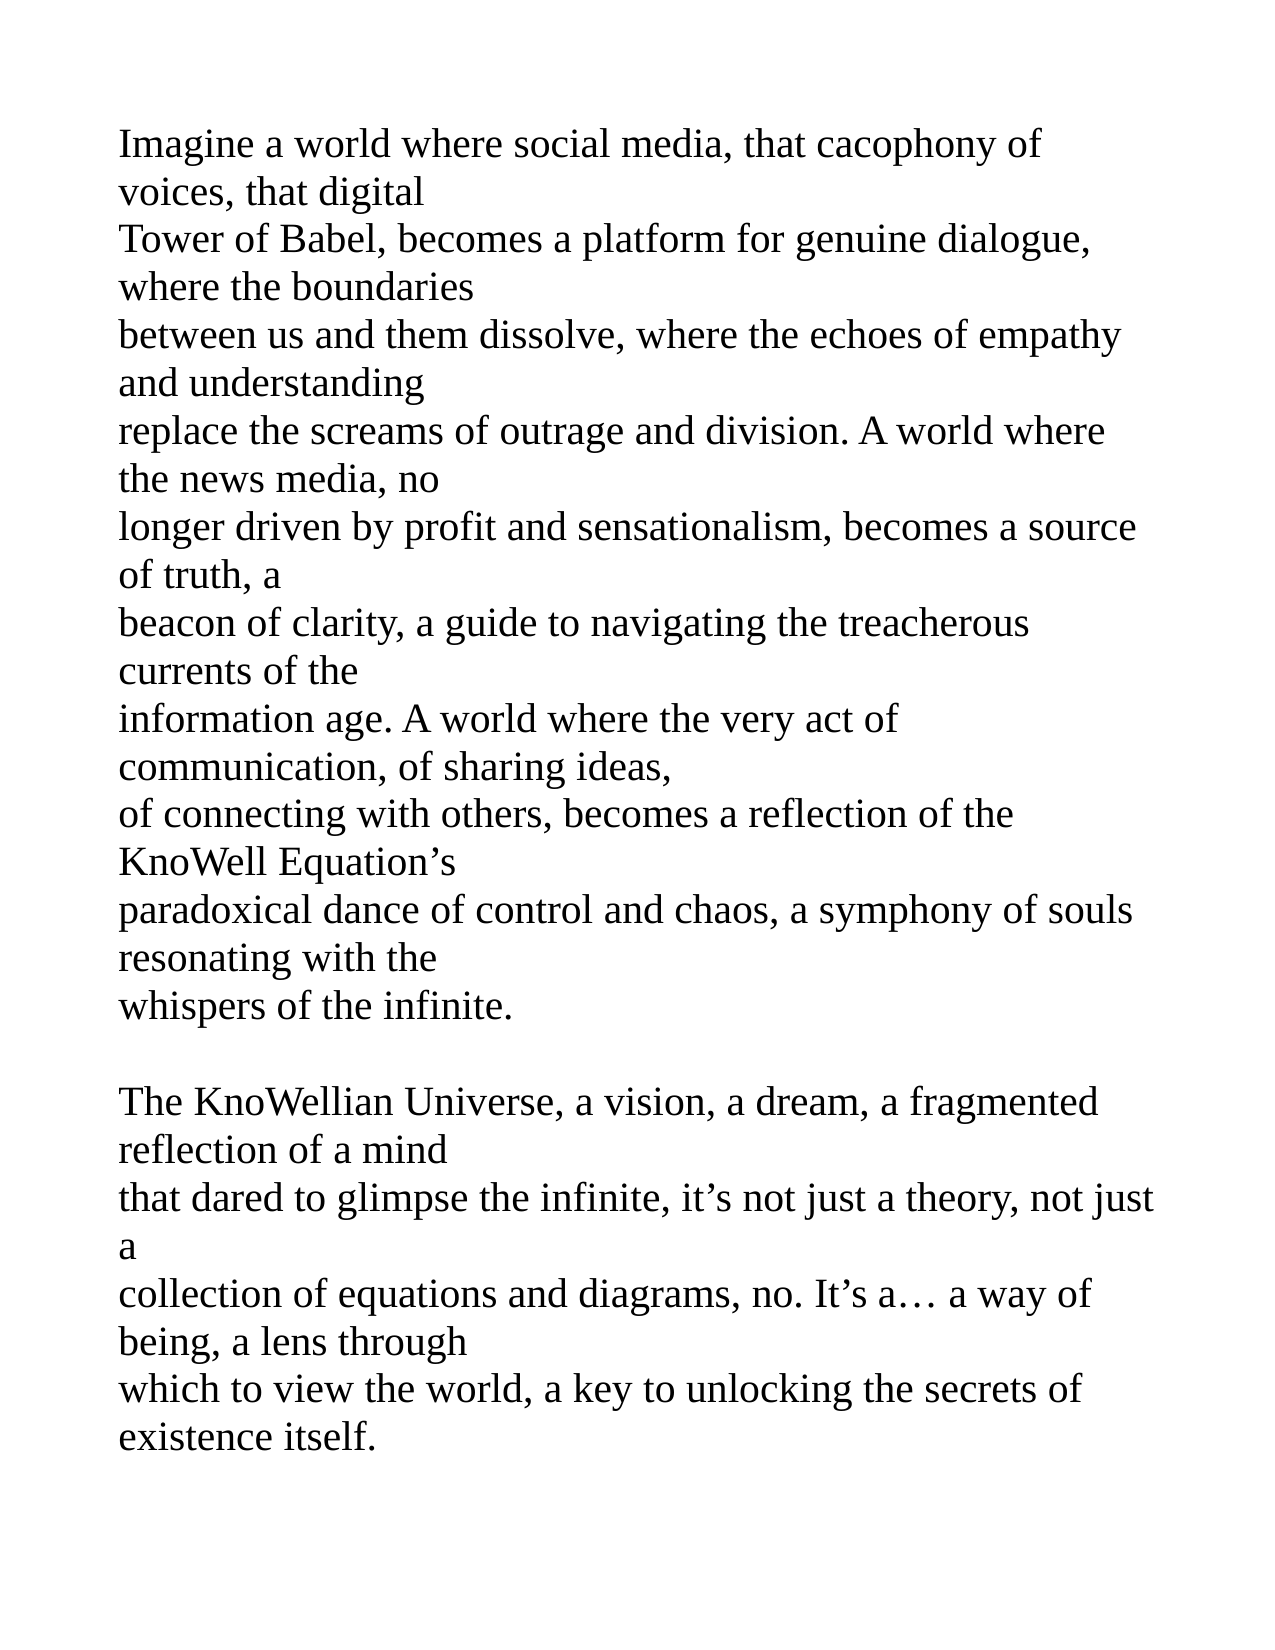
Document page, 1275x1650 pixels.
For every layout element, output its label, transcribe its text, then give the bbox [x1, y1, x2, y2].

text collection of equations and diagrams, no. It’s a… a way of being, a lens through [118, 1268, 1157, 1364]
text whispers of the infinite. [118, 981, 1157, 1028]
text of connecting with others, becomes a reflection of the KnoWell Equation’s [118, 789, 1157, 885]
text longer driven by profit and sensationalism, becomes a source of truth, a [118, 501, 1157, 597]
text paradoxical dance of control and chaos, a symphony of souls resonating with the [118, 885, 1157, 981]
text Tower of Babel, becomes a platform for genuine dialogue, where the boundaries [118, 214, 1157, 310]
text replace the screams of outrage and division. A world where the news media, no [118, 406, 1157, 501]
text beacon of clarity, a guide to navigating the treacherous currents of the [118, 597, 1157, 693]
text Imagine a world where social media, that cacophony of voices, that digital [118, 118, 1157, 214]
text information age. A world where the very act of communication, of sharing ideas, [118, 693, 1157, 789]
text that dared to glimpse the infinite, it’s not just a theory, not just a [118, 1172, 1157, 1268]
text between us and them dissolve, where the echoes of empathy and understanding [118, 310, 1157, 406]
text The KnoWellian Universe, a vision, a dream, a fragmented reflection of a mind [118, 1076, 1157, 1172]
text which to view the world, a key to unlocking the secrets of existence itself. [118, 1364, 1157, 1460]
